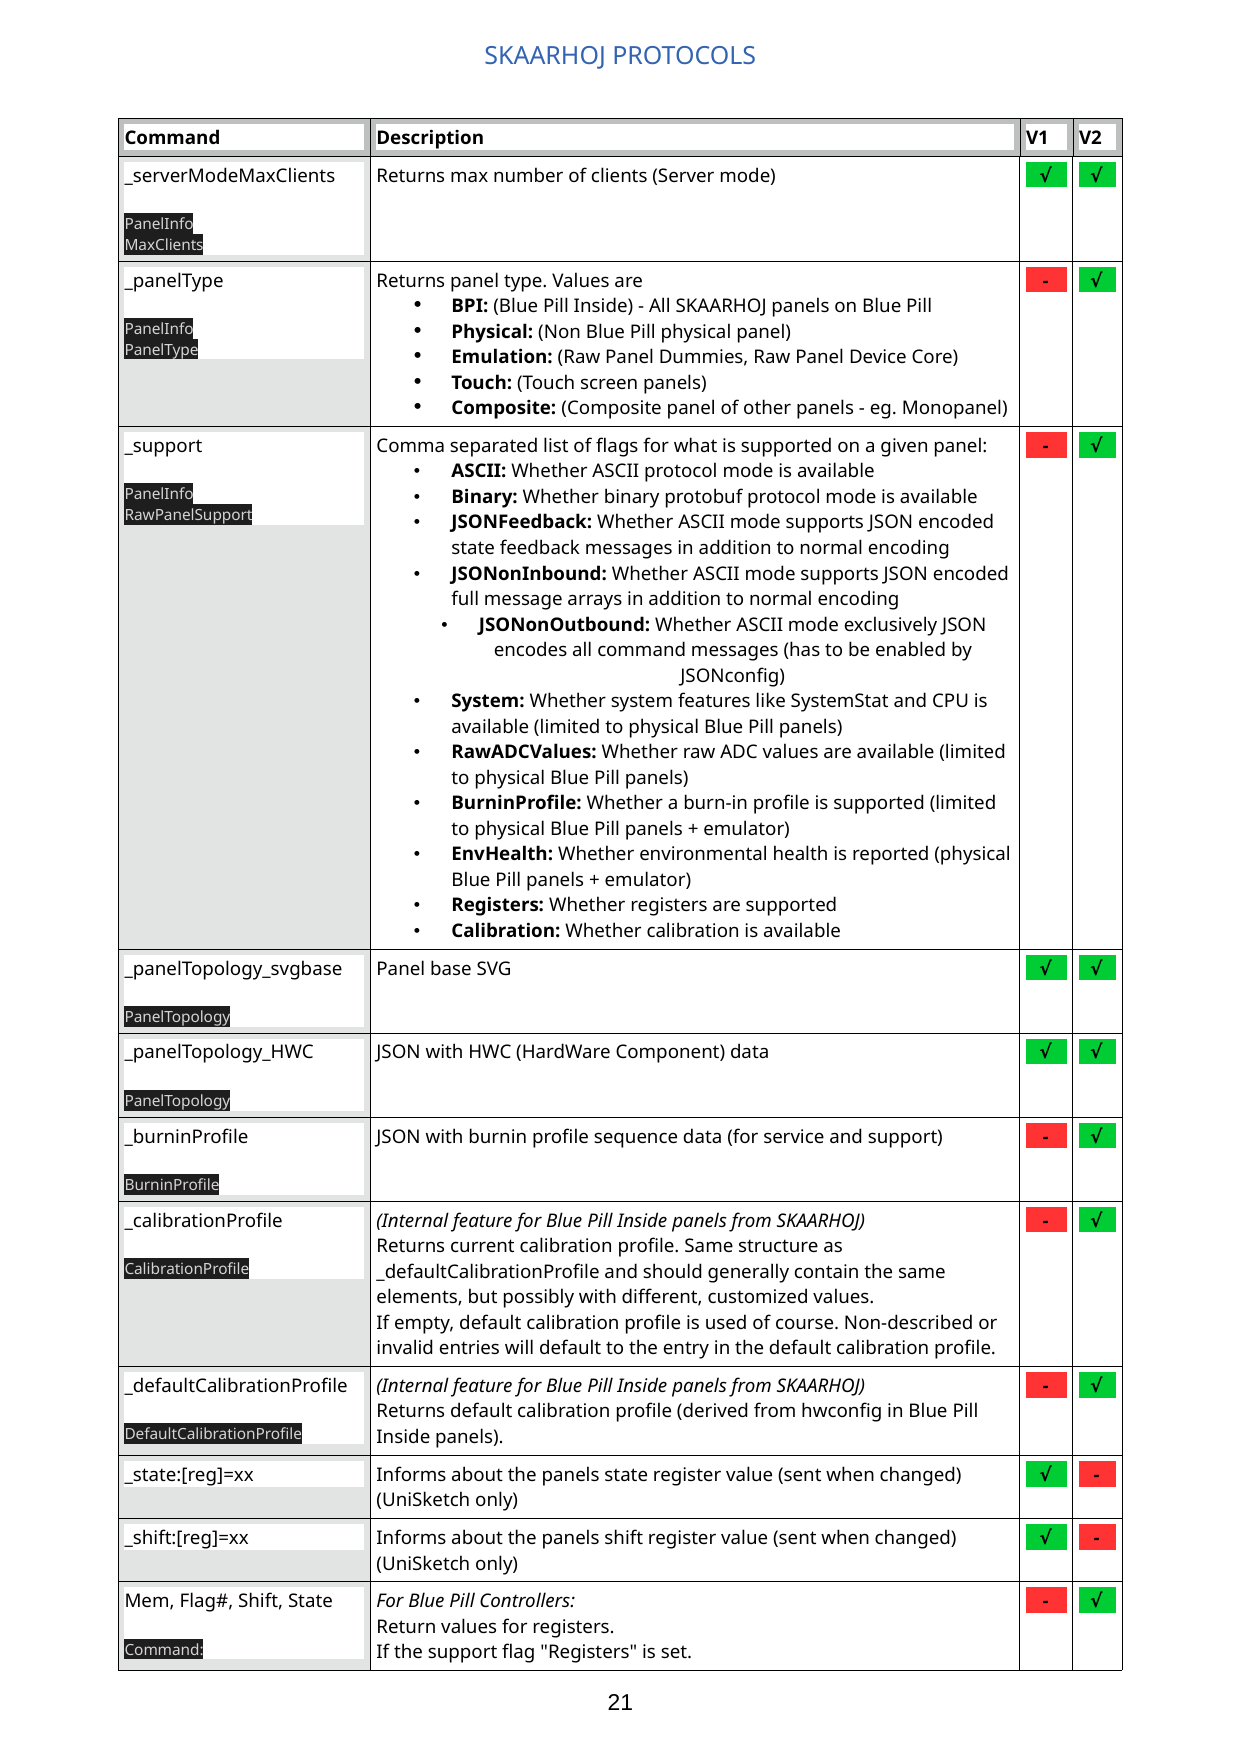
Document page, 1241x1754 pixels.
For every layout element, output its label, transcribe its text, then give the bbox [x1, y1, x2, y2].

table_cell - [1020, 1367, 1072, 1455]
table_cell √ [1073, 1202, 1122, 1366]
table_cell Mem, Flag#, Shift, State Command: [119, 1582, 370, 1670]
table_cell Returns panel type. Values are BPI: (Blue Pill Inside) - All SKAARHOJ panels on Blue Pill Physical: (Non Blue Pill physical panel) Emulation: (Raw Panel Dummies, Raw Panel Device Core) Touch: (Touch screen panels) Composite: (Composite panel of other panels - eg. Monopanel) [371, 262, 1019, 426]
table_cell - [1073, 1456, 1122, 1518]
table_cell (Internal feature for Blue Pill Inside panels from SKAARHOJ) Returns current calibration profile. Same structure as _defaultCalibrationProfile and should generally contain the same elements, but possibly with different, customized values. If empty, default calibration profile is used of course. Non-described or invalid entries will default to the entry in the default calibration profile. [371, 1202, 1019, 1366]
table_cell √ [1020, 950, 1072, 1033]
table_cell - [1020, 427, 1072, 949]
table_cell _state:[reg]=xx [119, 1456, 370, 1518]
table_header V1 [1021, 119, 1073, 156]
table_cell Informs about the panels state register value (sent when changed) (UniSketch only) [371, 1456, 1019, 1518]
table_cell - [1020, 262, 1072, 426]
table_cell Panel base SVG [371, 950, 1019, 1033]
table_cell JSON with burnin profile sequence data (for service and support) [371, 1118, 1019, 1201]
table_cell √ [1073, 1118, 1122, 1201]
table_cell (Internal feature for Blue Pill Inside panels from SKAARHOJ) Returns default calibration profile (derived from hwconfig in Blue Pill Inside panels). [371, 1367, 1019, 1455]
table_cell - [1020, 1202, 1072, 1366]
table_cell _panelTopology_svgbase PanelTopology [119, 950, 370, 1033]
table_cell √ [1020, 157, 1072, 261]
table_cell Returns max number of clients (Server mode) [371, 157, 1019, 261]
table_cell √ [1073, 262, 1122, 426]
table_cell √ [1073, 950, 1122, 1033]
table_cell _defaultCalibrationProfile DefaultCalibrationProfile [119, 1367, 370, 1455]
table_cell _panelType PanelInfo PanelType [119, 262, 370, 426]
table_header Description [371, 119, 1020, 156]
table_cell Comma separated list of flags for what is supported on a given panel: ASCII: Whether ASCII protocol mode is available Binary: Whether binary protobuf protocol mode is available JSONFeedback: Whether ASCII mode supports JSON encoded state feedback messages in addition to normal encoding JSONonInbound: Whether ASCII mode supports JSON encoded full message arrays in addition to normal encoding JSONonOutbound: Whether ASCII mode exclusively JSON encodes all command messages (has to be enabled by JSONconfig) System: Whether system features like SystemStat and CPU is available (limited to physical Blue Pill panels) RawADCValues: Whether raw ADC values are available (limited to physical Blue Pill panels) BurninProfile: Whether a burn-in profile is supported (limited to physical Blue Pill panels + emulator) EnvHealth: Whether environmental health is reported (physical Blue Pill panels + emulator) Registers: Whether registers are supported Calibration: Whether calibration is available [371, 427, 1019, 949]
table_cell √ [1020, 1456, 1072, 1518]
table_cell √ [1073, 427, 1122, 949]
table_header V2 [1074, 119, 1122, 156]
table_cell _support PanelInfo RawPanelSupport [119, 427, 370, 949]
table_cell - [1020, 1582, 1072, 1670]
table_cell _panelTopology_HWC PanelTopology [119, 1034, 370, 1117]
table_cell - [1073, 1519, 1122, 1581]
table_cell _calibrationProfile CalibrationProfile [119, 1202, 370, 1366]
table_cell JSON with HWC (HardWare Component) data [371, 1034, 1019, 1117]
table_cell √ [1073, 1582, 1122, 1670]
table_cell √ [1020, 1034, 1072, 1117]
table_cell For Blue Pill Controllers: Return values for registers. If the support flag "Registers" is set. [371, 1582, 1019, 1670]
table_cell √ [1073, 157, 1122, 261]
table_header Command [119, 119, 370, 156]
table_cell √ [1073, 1367, 1122, 1455]
table_cell - [1020, 1118, 1072, 1201]
table_cell √ [1020, 1519, 1072, 1581]
table_cell _shift:[reg]=xx [119, 1519, 370, 1581]
table_cell _serverModeMaxClients PanelInfo MaxClients [119, 157, 370, 261]
table_cell √ [1073, 1034, 1122, 1117]
table_cell _burninProfile BurninProfile [119, 1118, 370, 1201]
table_cell Informs about the panels shift register value (sent when changed)(UniSketch only) [371, 1519, 1019, 1581]
